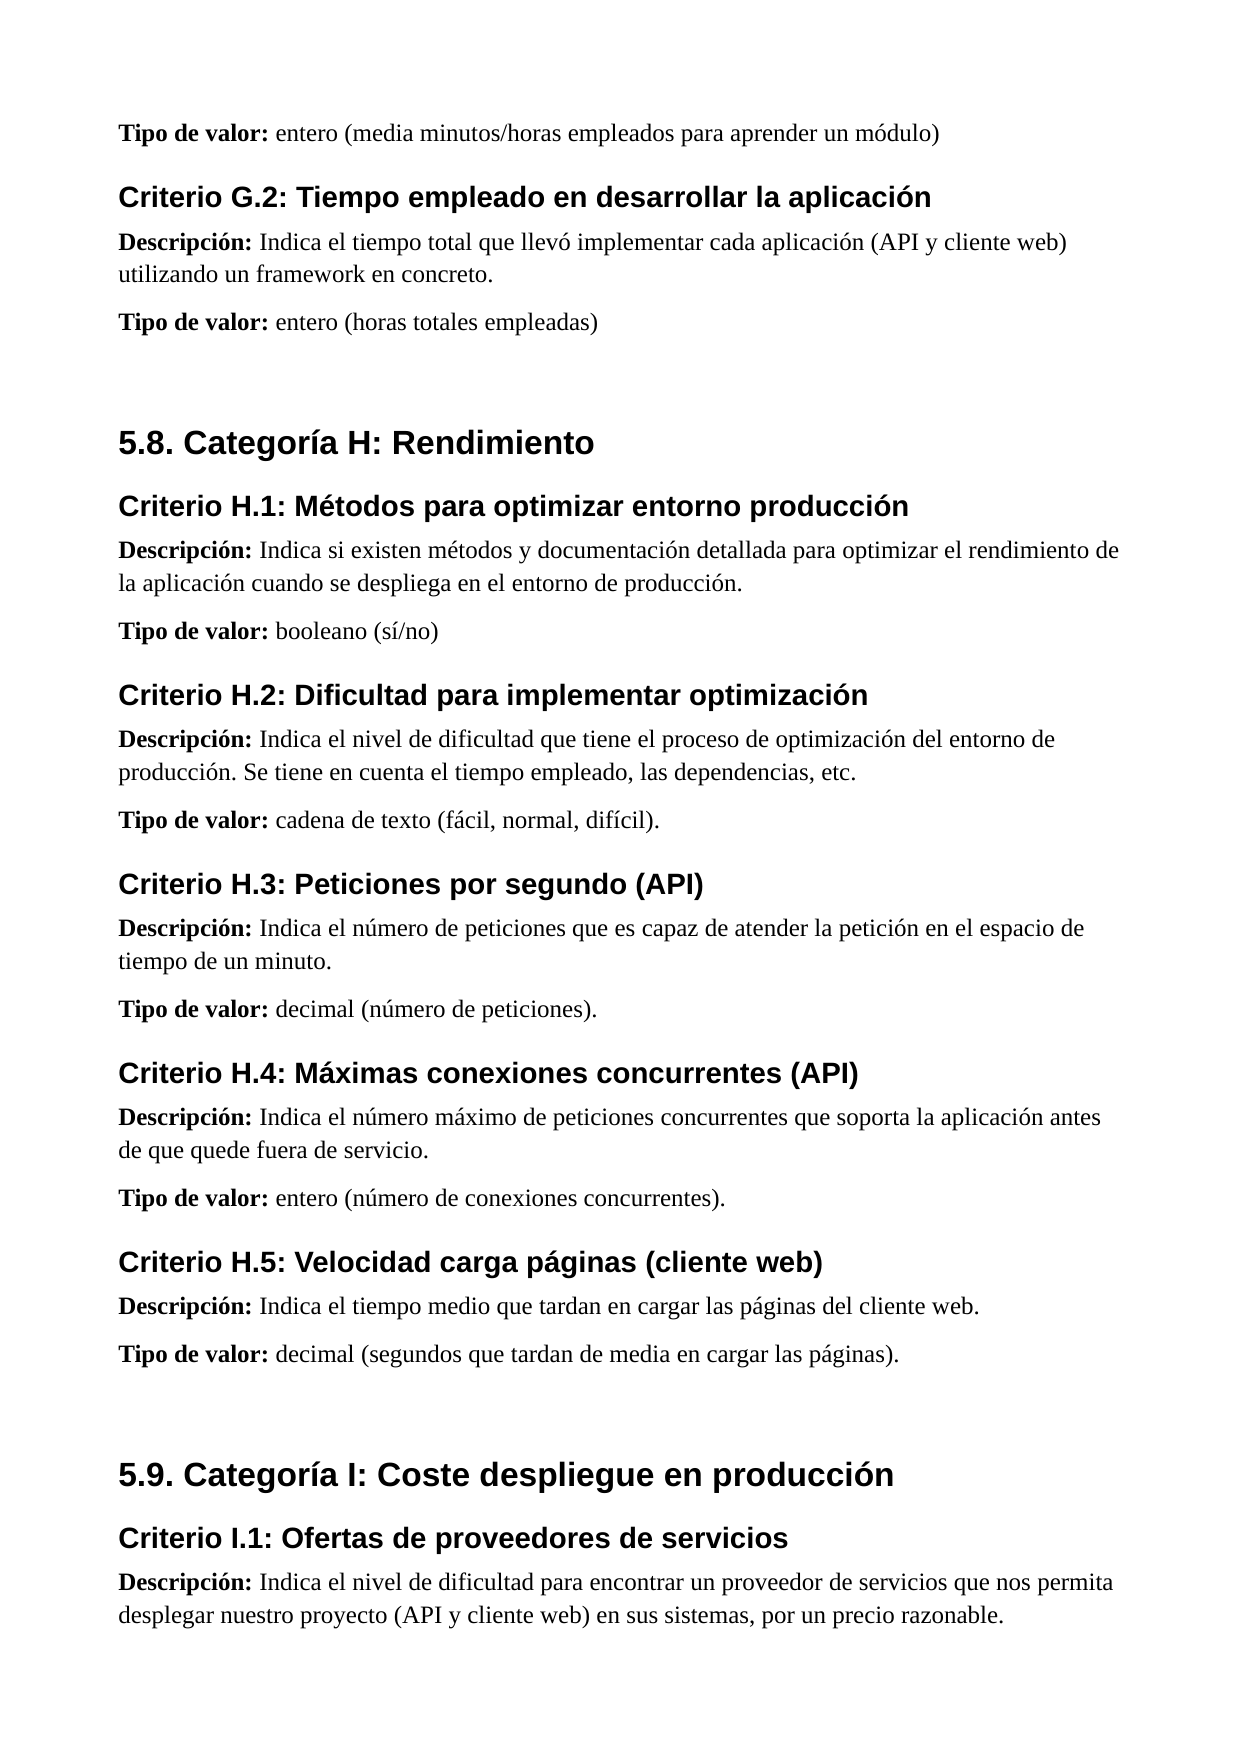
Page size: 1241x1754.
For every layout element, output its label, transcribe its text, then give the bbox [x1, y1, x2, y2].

subtitle 5.9. Categoría I: Coste despliegue en producción [118, 1455, 1122, 1494]
subtitle Criterio I.1: Ofertas de proveedores de servicios [118, 1521, 1122, 1554]
text Tipo de valor: entero (número de conexiones concurrentes). [118, 1183, 1122, 1212]
subtitle Criterio H.2: Dificultad para implementar optimización [118, 678, 1122, 712]
text Tipo de valor: decimal (segundos que tardan de media en cargar las páginas). [118, 1339, 1122, 1368]
text Descripción: Indica si existen métodos y documentación detallada para optimizar el rendimiento de la aplicación cuando se despliega en el entorno de producción. [118, 535, 1122, 597]
text Descripción: Indica el tiempo medio que tardan en cargar las páginas del cliente web. [118, 1291, 1122, 1320]
subtitle Criterio H.4: Máximas conexiones concurrentes (API) [118, 1056, 1122, 1090]
text Descripción: Indica el número máximo de peticiones concurrentes que soporta la aplicación antes de que quede fuera de servicio. [118, 1102, 1122, 1164]
text Descripción: Indica el número de peticiones que es capaz de atender la petición en el espacio de tiempo de un minuto. [118, 913, 1122, 975]
text Tipo de valor: entero (media minutos/horas empleados para aprender un módulo) [118, 118, 1122, 147]
subtitle Criterio H.1: Métodos para optimizar entorno producción [118, 489, 1122, 523]
subtitle 5.8. Categoría H: Rendimiento [118, 423, 1122, 462]
subtitle Criterio H.5: Velocidad carga páginas (cliente web) [118, 1245, 1122, 1279]
text Tipo de valor: cadena de texto (fácil, normal, difícil). [118, 805, 1122, 834]
text Descripción: Indica el nivel de dificultad para encontrar un proveedor de servicios que nos permita desplegar nuestro proyecto (API y cliente web) en sus sistemas, por un precio razonable. [118, 1567, 1122, 1629]
subtitle Criterio G.2: Tiempo empleado en desarrollar la aplicación [118, 180, 1122, 214]
text Tipo de valor: decimal (número de peticiones). [118, 994, 1122, 1023]
text Tipo de valor: entero (horas totales empleadas) [118, 307, 1122, 336]
subtitle Criterio H.3: Peticiones por segundo (API) [118, 867, 1122, 901]
text Tipo de valor: booleano (sí/no) [118, 616, 1122, 644]
text Descripción: Indica el nivel de dificultad que tiene el proceso de optimización del entorno de producción. Se tiene en cuenta el tiempo empleado, las dependencias, etc. [118, 724, 1122, 786]
text Descripción: Indica el tiempo total que llevó implementar cada aplicación (API y cliente web) utilizando un framework en concreto. [118, 227, 1122, 288]
